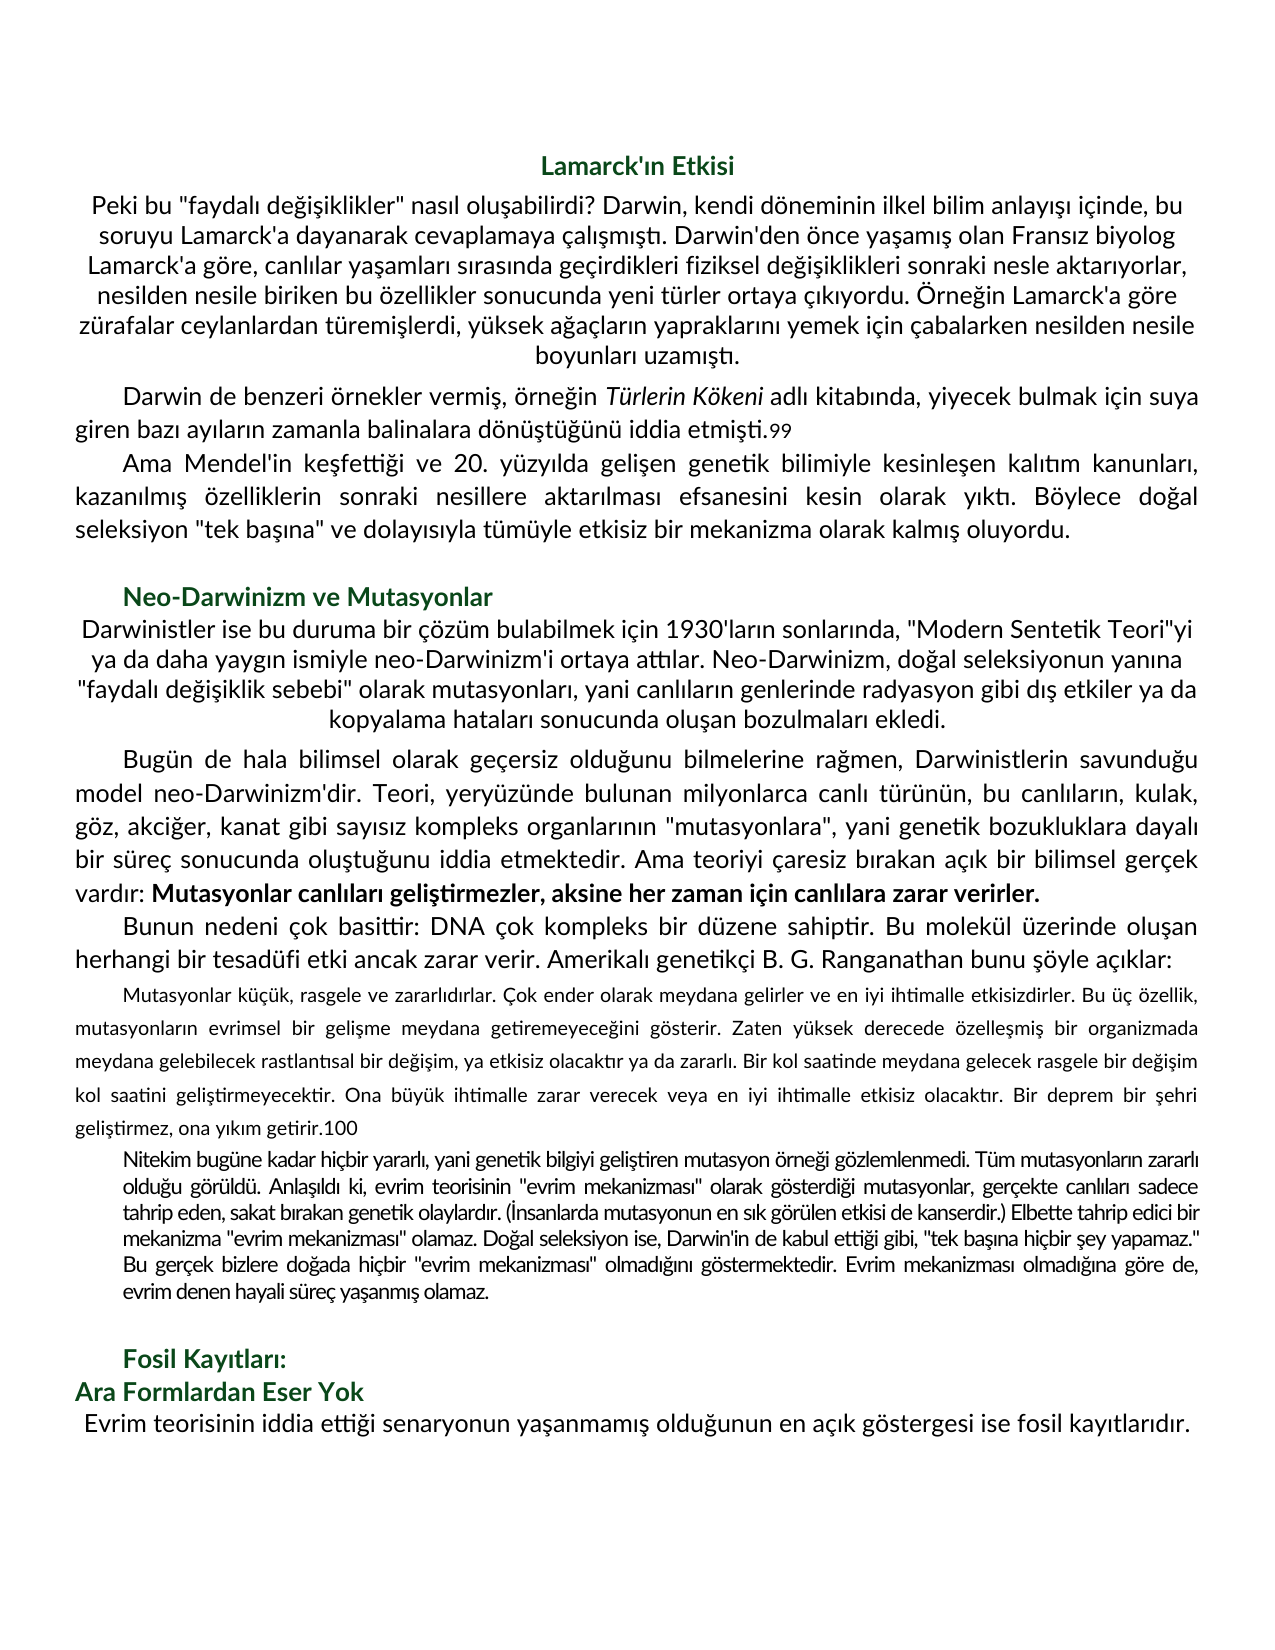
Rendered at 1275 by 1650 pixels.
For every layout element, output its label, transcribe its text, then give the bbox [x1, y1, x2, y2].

text Fosil Kayıtları: Ara Formlardan Eser Yok [75, 1341, 1200, 1408]
text Peki bu "faydalı değişiklikler" nasıl oluşabilirdi? Darwin, kendi döneminin ilkel bilim anlayışı içinde, bu soruyu Lamarck'a dayanarak cevaplamaya çalışmıştı. Darwin'den önce yaşamış olan Fransız biyolog Lamarck'a göre, canlılar yaşamları sırasında geçirdikleri fiziksel değişiklikleri sonraki nesle aktarıyorlar, nesilden nesile biriken bu özellikler sonucunda yeni türler ortaya çıkıyordu. Örneğin Lamarck'a göre zürafalar ceylanlardan türemişlerdi, yüksek ağaçların yapraklarını yemek için çabalarken nesilden nesile boyunları uzamıştı. [75, 190, 1200, 370]
text Mutasyonlar küçük, rasgele ve zararlıdırlar. Çok ender olarak meydana gelirler ve en iyi ihtimalle etkisizdirler. Bu üç özellik, mutasyonların evrimsel bir gelişme meydana getiremeyeceğini gösterir. Zaten yüksek derecede özelleşmiş bir organizmada meydana gelebilecek rastlantısal bir değişim, ya etkisiz olacaktır ya da zararlı. Bir kol saatinde meydana gelecek rasgele bir değişim kol saatini geliştirmeyecektir. Ona büyük ihtimalle zarar verecek veya en iyi ihtimalle etkisiz olacaktır. Bir deprem bir şehri geliştirmez, ona yıkım getirir.100 [75, 976, 1200, 1142]
text Evrim teorisinin iddia ettiği senaryonun yaşanmamış olduğunun en açık göstergesi ise fosil kayıtlarıdır. [75, 1408, 1200, 1438]
text Bunun nedeni çok basittir: DNA çok kompleks bir düzene sahiptir. Bu molekül üzerinde oluşan herhangi bir tesadüfi etki ancak zarar verir. Amerikalı genetikçi B. G. Ranganathan bunu şöyle açıklar: [75, 909, 1200, 976]
text Darwin de benzeri örnekler vermiş, örneğin Türlerin Kökeni adlı kitabında, yiyecek bulmak için suya giren bazı ayıların zamanla balinalara dönüştüğünü iddia etmişti.99 [75, 379, 1200, 446]
text Darwinistler ise bu duruma bir çözüm bulabilmek için 1930'ların sonlarında, "Modern Sentetik Teori"yi ya da daha yaygın ismiyle neo-Darwinizm'i ortaya attılar. Neo-Darwinizm, doğal seleksiyonun yanına "faydalı değişiklik sebebi" olarak mutasyonları, yani canlıların genlerinde radyasyon gibi dış etkiler ya da kopyalama hataları sonucunda oluşan bozulmaları ekledi. [75, 613, 1200, 733]
text Ama Mendel'in keşfettiği ve 20. yüzyılda gelişen genetik bilimiyle kesinleşen kalıtım kanunları, kazanılmış özelliklerin sonraki nesillere aktarılması efsanesini kesin olarak yıktı. Böylece doğal seleksiyon "tek başına" ve dolayısıyla tümüyle etkisiz bir mekanizma olarak kalmış oluyordu. [75, 446, 1200, 546]
text Lamarck'ın Etkisi [75, 150, 1200, 181]
text Nitekim bugüne kadar hiçbir yararlı, yani genetik bilgiyi geliştiren mutasyon örneği gözlemlenmedi. Tüm mutasyonların zararlı olduğu görüldü. Anlaşıldı ki, evrim teorisinin "evrim mekanizması" olarak gösterdiği mutasyonlar, gerçekte canlıları sadece tahrip eden, sakat bırakan genetik olaylardır. (İnsanlarda mutasyonun en sık görülen etkisi de kanserdir.) Elbette tahrip edici bir mekanizma "evrim mekanizması" olamaz. Doğal seleksiyon ise, Darwin'in de kabul ettiği gibi, "tek başına hiçbir şey yapamaz." Bu gerçek bizlere doğada hiçbir "evrim mekanizması" olmadığını göstermektedir. Evrim mekanizması olmadığına göre de, evrim denen hayali süreç yaşanmış olamaz. [122, 1146, 1200, 1304]
text Neo-Darwinizm ve Mutasyonlar [75, 579, 1200, 613]
text Bugün de hala bilimsel olarak geçersiz olduğunu bilmelerine rağmen, Darwinistlerin savunduğu model neo-Darwinizm'dir. Teori, yeryüzünde bulunan milyonlarca canlı türünün, bu canlıların, kulak, göz, akciğer, kanat gibi sayısız kompleks organlarının "mutasyonlara", yani genetik bozukluklara dayalı bir süreç sonucunda oluştuğunu iddia etmektedir. Ama teoriyi çaresiz bırakan açık bir bilimsel gerçek vardır: Mutasyonlar canlıları geliştirmezler, aksine her zaman için canlılara zarar verirler. [75, 742, 1200, 909]
